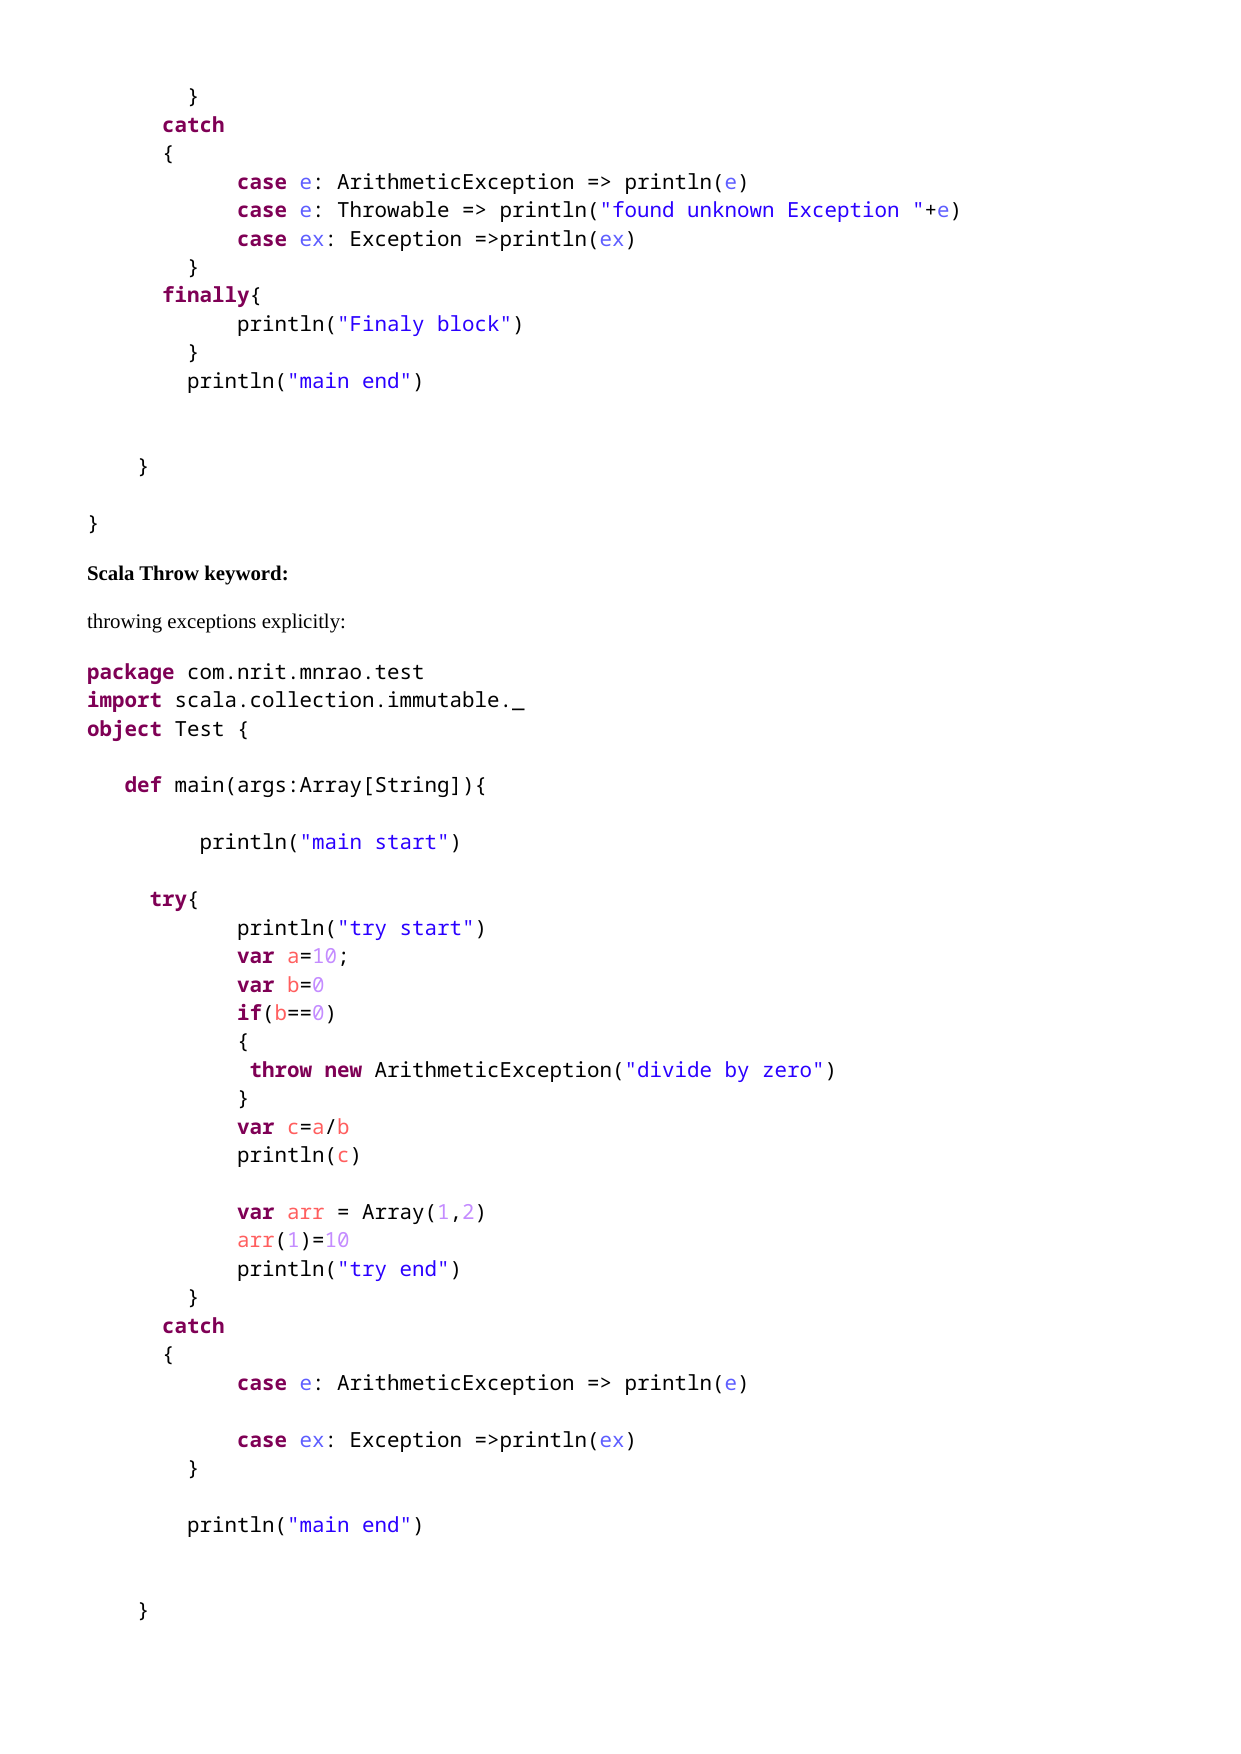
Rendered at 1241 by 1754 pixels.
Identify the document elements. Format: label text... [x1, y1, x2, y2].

text case e: ArithmeticException => println(e) [87, 1368, 1155, 1396]
text package com.nrit.mnrao.test [87, 657, 1155, 685]
text case e: Throwable => println("found unknown Exception "+e) [87, 195, 1155, 224]
text println("try end") [87, 1254, 1155, 1282]
text throwing exceptions explicitly: [87, 609, 1155, 633]
text catch [87, 1311, 1155, 1339]
text { [87, 1339, 1155, 1368]
text { [87, 1027, 1155, 1055]
text println("main start") [87, 827, 1155, 856]
text var arr = Array(1,2) [87, 1197, 1155, 1226]
text if(b==0) [87, 998, 1155, 1027]
text } [87, 508, 1155, 537]
text throw new ArithmeticException("divide by zero") [87, 1055, 1155, 1083]
text } [87, 252, 1155, 281]
text { [87, 138, 1155, 167]
text var b=0 [87, 970, 1155, 998]
text finally{ [87, 281, 1155, 309]
text Scala Throw keyword: [87, 561, 1155, 585]
text } [87, 1282, 1155, 1311]
text catch [87, 110, 1155, 138]
text import scala.collection.immutable._ [87, 685, 1155, 714]
text println(c) [87, 1140, 1155, 1169]
text } [87, 451, 1155, 480]
text var c=a/b [87, 1112, 1155, 1140]
text case e: ArithmeticException => println(e) [87, 167, 1155, 195]
text var a=10; [87, 941, 1155, 970]
text } [87, 337, 1155, 366]
text } [87, 1083, 1155, 1112]
text object Test { [87, 714, 1155, 742]
text def main(args:Array[String]){ [87, 771, 1155, 799]
text case ex: Exception =>println(ex) [87, 1425, 1155, 1453]
text try{ [87, 884, 1155, 913]
text println("main end") [87, 1510, 1155, 1538]
text arr(1)=10 [87, 1226, 1155, 1254]
text } [87, 1453, 1155, 1482]
text } [87, 82, 1155, 110]
text println("main end") [87, 366, 1155, 394]
text case ex: Exception =>println(ex) [87, 224, 1155, 252]
text } [87, 1595, 1155, 1624]
text println("try start") [87, 913, 1155, 941]
text println("Finaly block") [87, 309, 1155, 337]
